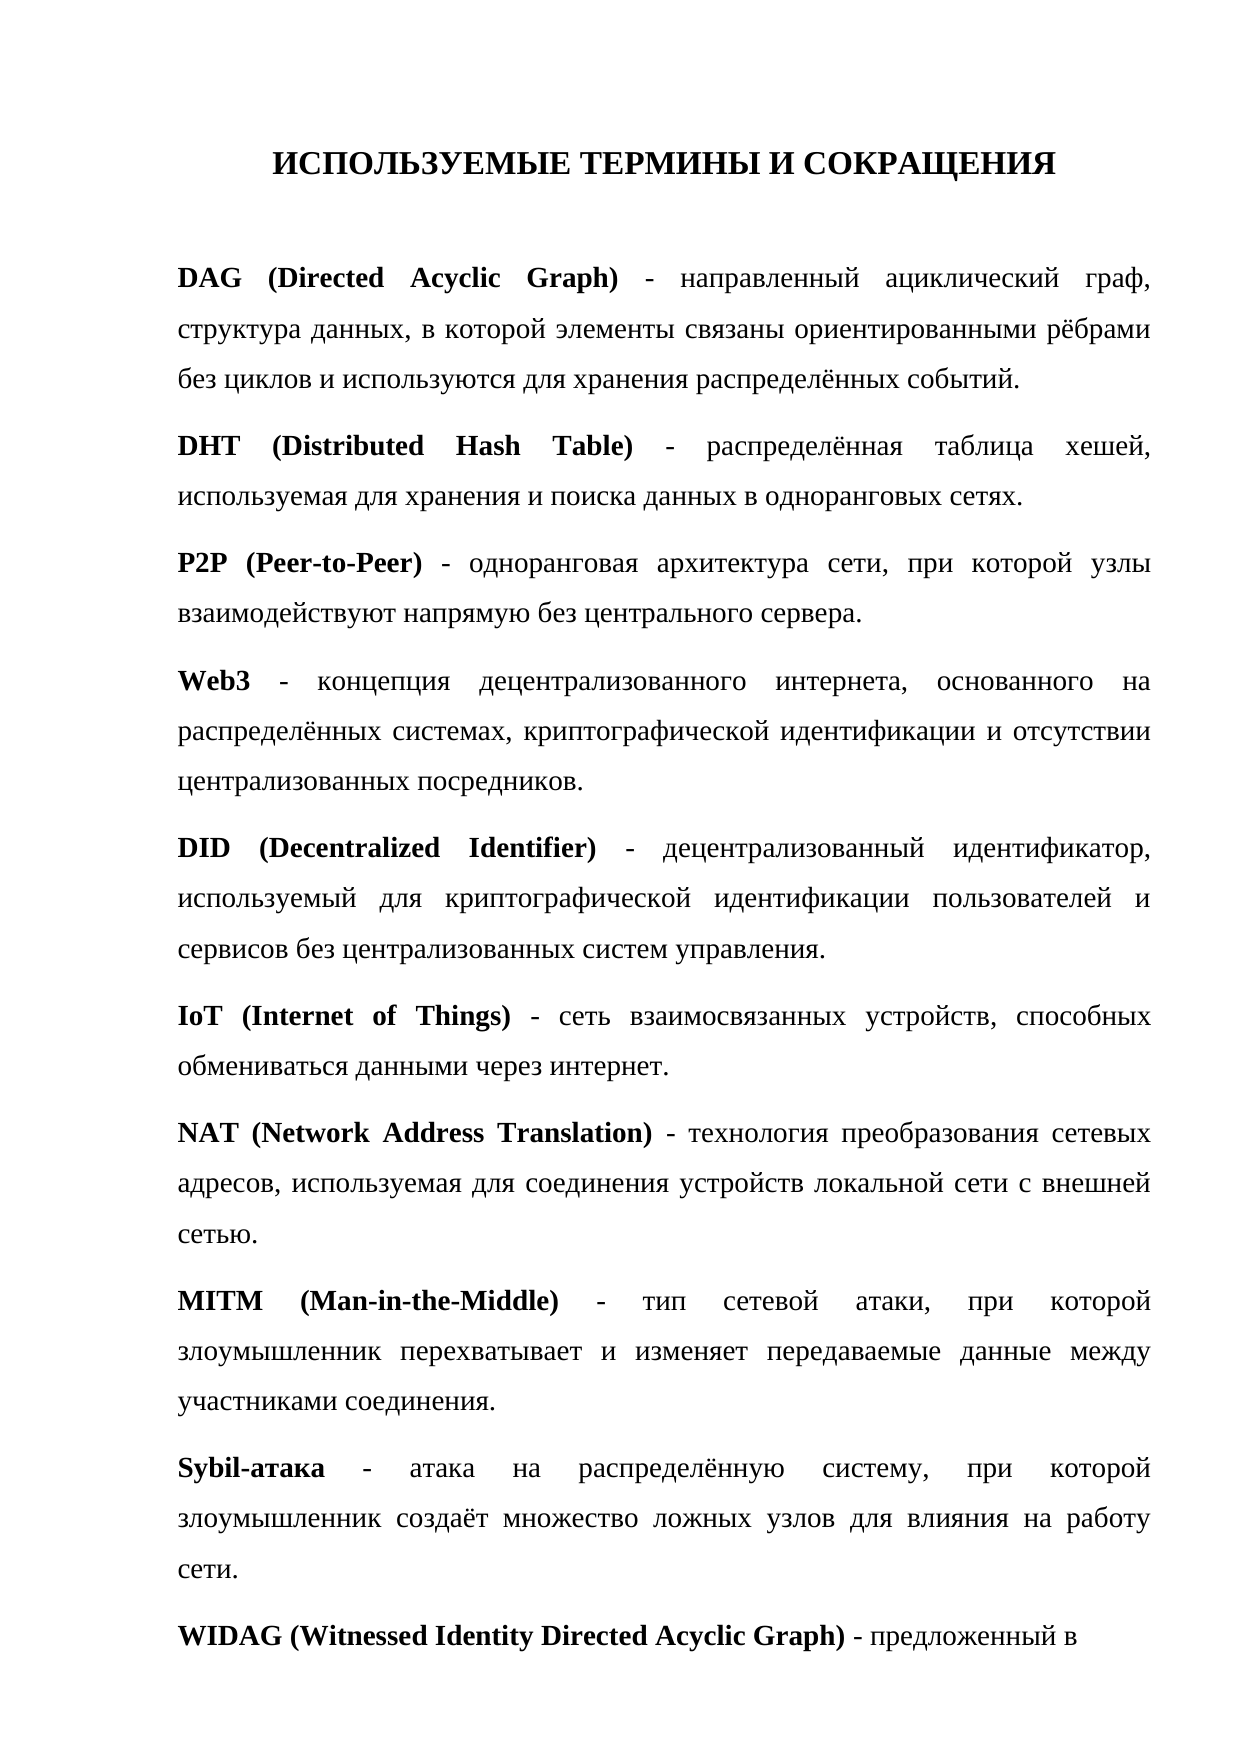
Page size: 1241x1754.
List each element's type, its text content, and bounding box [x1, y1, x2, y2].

text NAT (Network Address Translation) - технология преобразования сетевых адресов, используемая для соединения устройств локальной сети с внешней сетью. [177, 1115, 1152, 1249]
text ИСПОЛЬЗУЕМЫЕ ТЕРМИНЫ И СОКРАЩЕНИЯ [177, 143, 1152, 181]
text MITM (Man-in-the-Middle) - тип сетевой атаки, при которой злоумышленник перехватывает и изменяет передаваемые данные между участниками соединения. [177, 1283, 1152, 1417]
text WIDAG (Witnessed Identity Directed Acyclic Graph) - предложенный в [177, 1618, 1152, 1651]
text DID (Decentralized Identifier) - децентрализованный идентификатор, используемый для криптографической идентификации пользователей и сервисов без централизованных систем управления. [177, 830, 1152, 964]
text DHT (Distributed Hash Table) - распределённая таблица хешей, используемая для хранения и поиска данных в одноранговых сетях. [177, 428, 1152, 512]
text Sybil-атака - атака на распределённую систему, при которой злоумышленник создаёт множество ложных узлов для влияния на работу сети. [177, 1450, 1152, 1584]
text DAG (Directed Acyclic Graph) - направленный ациклический граф, структура данных, в которой элементы связаны ориентированными рёбрами без циклов и используются для хранения распределённых событий. [177, 260, 1152, 394]
text P2P (Peer-to-Peer) - одноранговая архитектура сети, при которой узлы взаимодействуют напрямую без центрального сервера. [177, 545, 1152, 629]
text Web3 - концепция децентрализованного интернета, основанного на распределённых системах, криптографической идентификации и отсутствии централизованных посредников. [177, 663, 1152, 797]
text IoT (Internet of Things) - сеть взаимосвязанных устройств, способных обмениваться данными через интернет. [177, 998, 1152, 1082]
